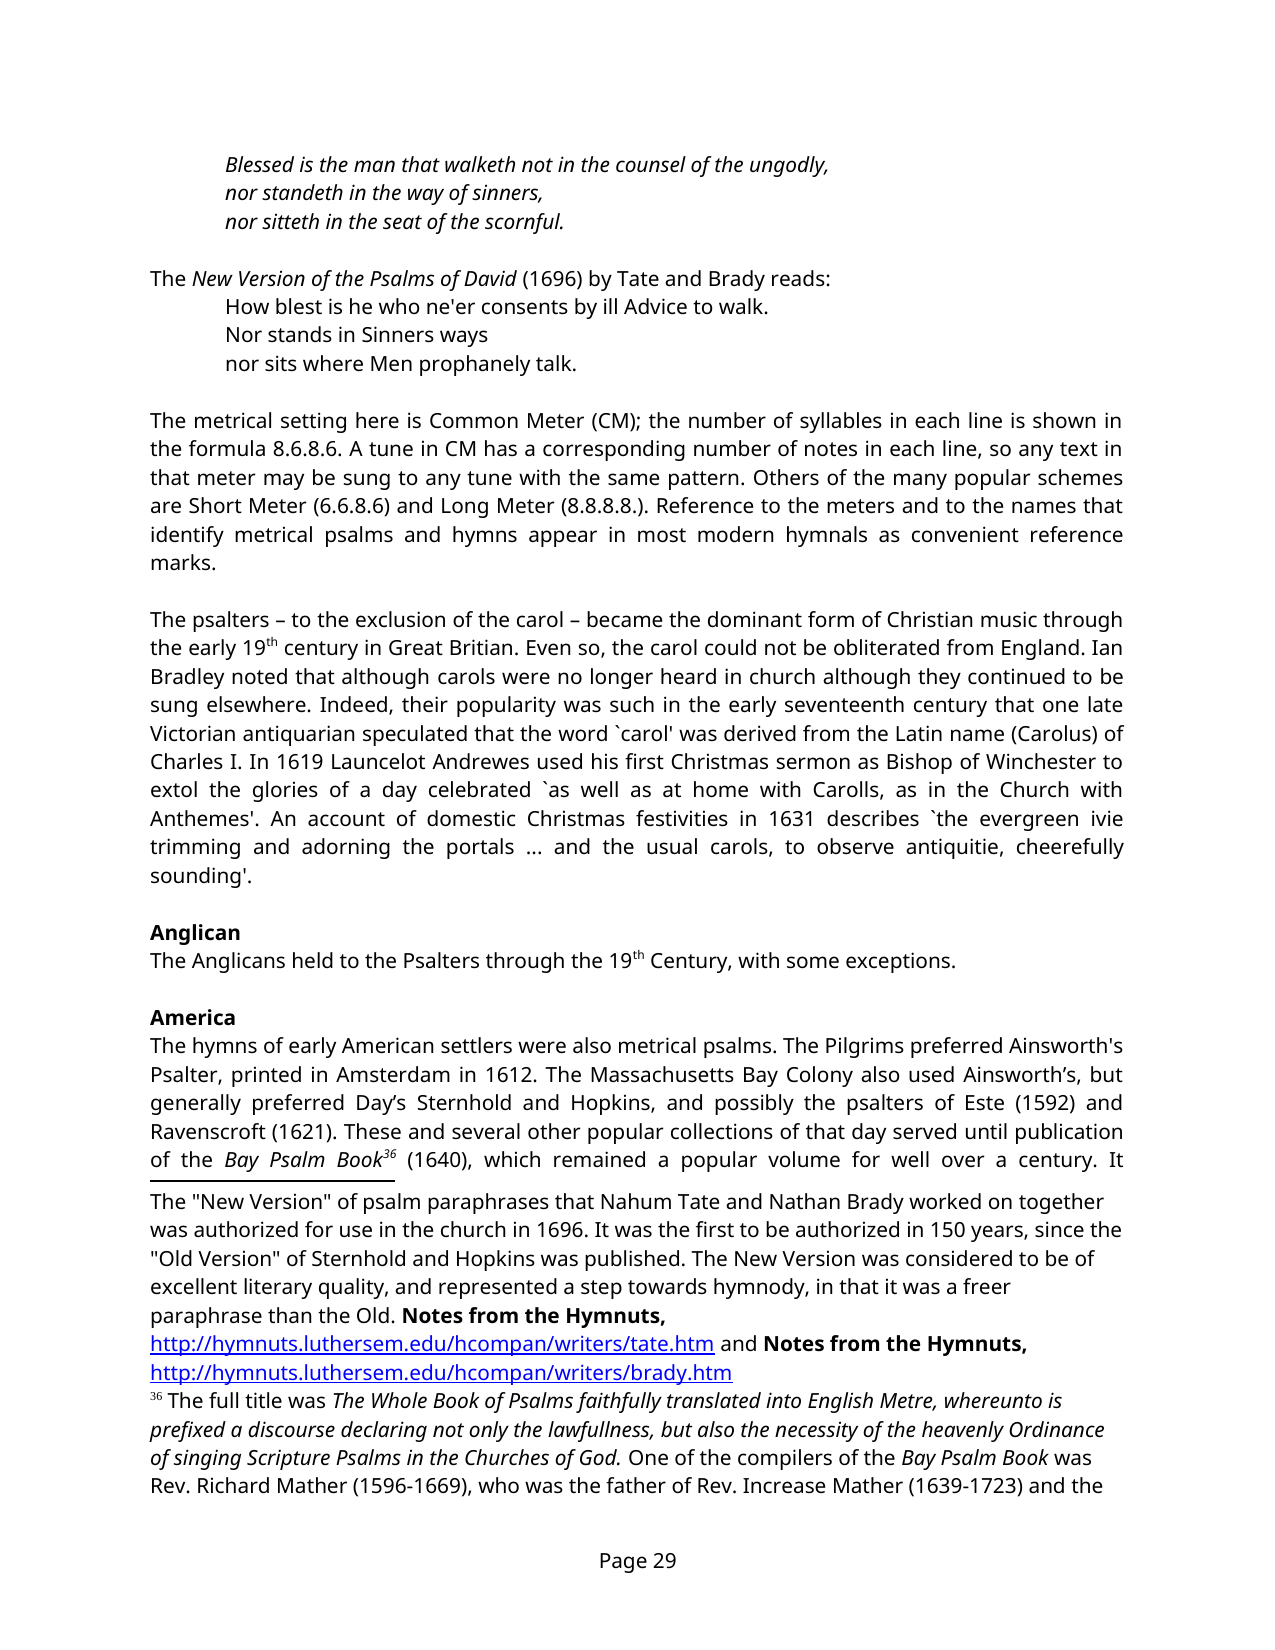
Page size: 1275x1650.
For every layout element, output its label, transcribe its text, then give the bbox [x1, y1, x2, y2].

text The "New Version" of psalm paraphrases that Nahum Tate and Nathan Brady worked on together was authorized for use in the church in 1696. It was the first to be authorized in 150 years, since the "Old Version" of Sternhold and Hopkins was published. The New Version was considered to be of excellent literary quality, and represented a step towards hymnody, in that it was a freer paraphrase than the Old. Notes from the Hymnuts, http://hymnuts.luthersem.edu/hcompan/writers/tate.htm and Notes from the Hymnuts, http://hymnuts.luthersem.edu/hcompan/writers/brady.htm [150, 1187, 1125, 1386]
text How blest is he who ne'er consents by ill Advice to walk. [225, 292, 1125, 321]
text The New Version of the Psalms of David (1696) by Tate and Brady reads: [150, 264, 1125, 292]
text Nor stands in Sinners ways [225, 321, 1125, 349]
text Blessed is the man that walketh not in the counsel of the ungodly, [225, 150, 1125, 178]
text nor standeth in the way of sinners, [225, 178, 1125, 207]
subtitle America [150, 1003, 1125, 1032]
text The Anglicans held to the Psalters through the 19th Century, with some exceptions. [150, 946, 1125, 975]
text nor sitteth in the seat of the scornful. [150, 207, 1125, 235]
text The hymns of early American settlers were also metrical psalms. The Pilgrims preferred Ainsworth's Psalter, printed in Amsterdam in 1612. The Massachusetts Bay Colony also used Ainsworth’s, but generally preferred Day’s Sternhold and Hopkins, and possibly the psalters of Este (1592) and Ravenscroft (1621). These and several other popular collections of that day served until publication of the Bay Psalm Book (1640), which remained a popular volume for well over a century. It [150, 1032, 1125, 1174]
text nor sits where Men prophanely talk. [225, 349, 1125, 377]
text Anglican [150, 918, 1125, 946]
text The psalters – to the exclusion of the carol – became the dominant form of Christian music through the early 19th century in Great Britian. Even so, the carol could not be obliterated from England. Ian Bradley noted that although carols were no longer heard in church although they continued to be sung elsewhere. Indeed, their popularity was such in the early seventeenth century that one late Victorian antiquarian speculated that the word `carol' was derived from the Latin name (Carolus) of Charles I. In 1619 Launcelot Andrewes used his first Christmas sermon as Bishop of Winchester to extol the glories of a day celebrated `as well as at home with Carolls, as in the Church with Anthemes'. An account of domestic Christmas festivities in 1631 describes `the evergreen ivie trimming and adorning the portals ... and the usual carols, to observe antiquitie, cheerefully sounding'. [150, 605, 1125, 889]
text The full title was The Whole Book of Psalms faithfully translated into English Metre, whereunto is prefixed a discourse declaring not only the lawfullness, but also the necessity of the heavenly Ordinance of singing Scripture Psalms in the Churches of God. One of the compilers of the Bay Psalm Book was Rev. Richard Mather (1596-1669), who was the father of Rev. Increase Mather (1639-1723) and the [150, 1386, 1125, 1500]
text The metrical setting here is Common Meter (CM); the number of syllables in each line is shown in the formula 8.6.8.6. A tune in CM has a corresponding number of notes in each line, so any text in that meter may be sung to any tune with the same pattern. Others of the many popular schemes are Short Meter (6.6.8.6) and Long Meter (8.8.8.8.). Reference to the meters and to the names that identify metrical psalms and hymns appear in most modern hymnals as convenient reference marks. [150, 406, 1125, 577]
